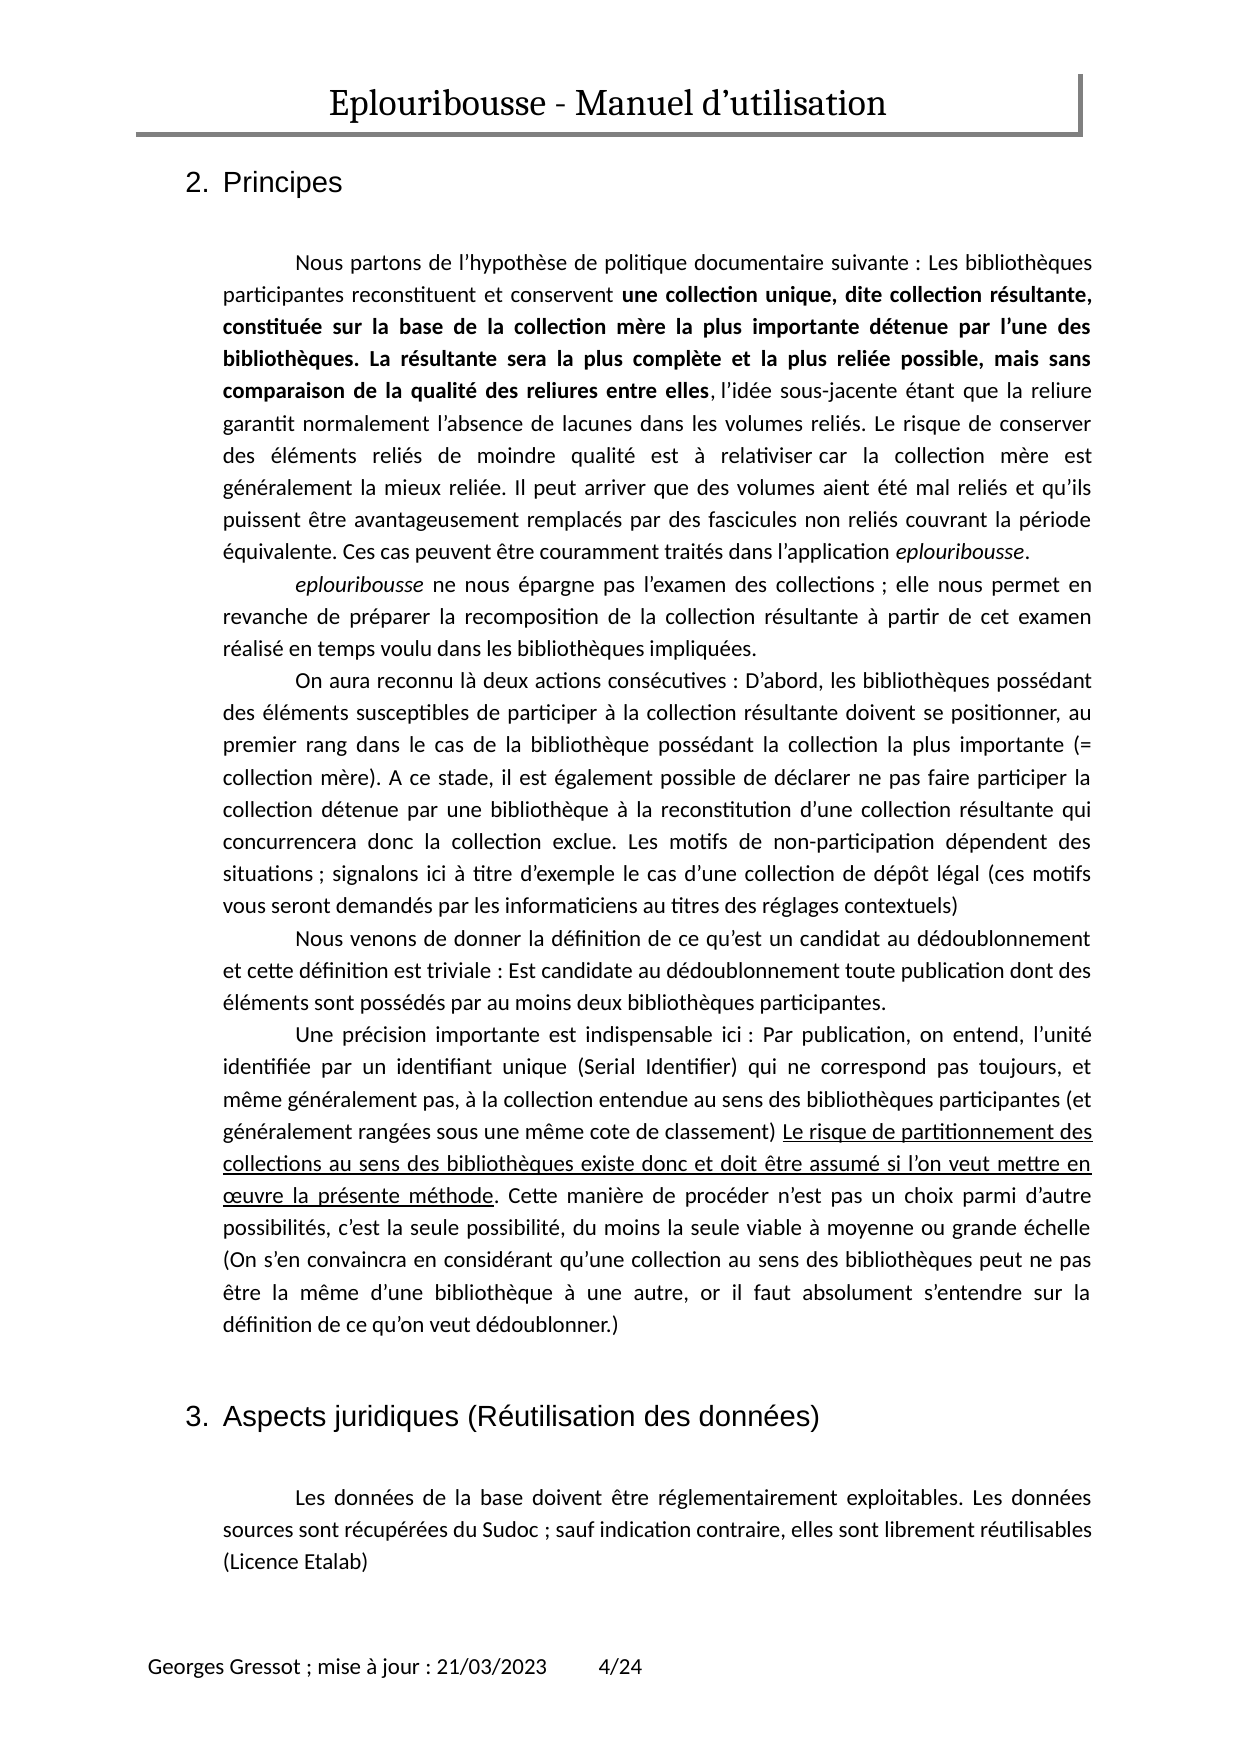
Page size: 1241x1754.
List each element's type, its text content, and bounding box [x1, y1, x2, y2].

subtitle Aspects juridiques (Réutilisation des données) [185, 1399, 1093, 1433]
list Nous venons de donner la définition de ce qu’est un candidat au dédoublonnement et cette définition est triviale : Est candidate au dédoublonnement toute publication dont des éléments sont possédés par au moins deux bibliothèques participantes. [223, 924, 1093, 1016]
subtitle Principes [185, 164, 1093, 198]
list On aura reconnu là deux actions consécutives : D’abord, les bibliothèques possédant des éléments susceptibles de participer à la collection résultante doivent se positionner, au premier rang dans le cas de la bibliothèque possédant la collection la plus importante (= collection mère). A ce stade, il est également possible de déclarer ne pas faire participer la collection détenue par une bibliothèque à la reconstitution d’une collection résultante qui concurrencera donc la collection exclue. Les motifs de non-participation dépendent des situations ; signalons ici à titre d’exemple le cas d’une collection de dépôt légal (ces motifs vous seront demandés par les informaticiens au titres des réglages contextuels) [223, 666, 1093, 919]
list Les données de la base doivent être réglementairement exploitables. Les données sources sont récupérées du Sudoc ; sauf indication contraire, elles sont librement réutilisables (Licence Etalab) [223, 1483, 1093, 1575]
list Une précision importante est indispensable ici : Par publication, on entend, l’unité identifiée par un identifiant unique (Serial Identifier) qui ne correspond pas toujours, et même généralement pas, à la collection entendue au sens des bibliothèques participantes (et généralement rangées sous une même cote de classement) Le risque de partitionnement des collections au sens des bibliothèques existe donc et doit être assumé si l’on veut mettre en œuvre la présente méthode. Cette manière de procéder n’est pas un choix parmi d’autre possibilités, c’est la seule possibilité, du moins la seule viable à moyenne ou grande échelle (On s’en convaincra en considérant qu’une collection au sens des bibliothèques peut ne pas être la même d’une bibliothèque à une autre, or il faut absolument s’entendre sur la définition de ce qu’on veut dédoublonner.) [223, 1020, 1093, 1338]
list Nous partons de l’hypothèse de politique documentaire suivante : Les bibliothèques participantes reconstituent et conservent une collection unique, dite collection résultante, constituée sur la base de la collection mère la plus importante détenue par l’une des bibliothèques. La résultante sera la plus complète et la plus reliée possible, mais sans comparaison de la qualité des reliures entre elles, l’idée sous-jacente étant que la reliure garantit normalement l’absence de lacunes dans les volumes reliés. Le risque de conserver des éléments reliés de moindre qualité est à relativiser car la collection mère est généralement la mieux reliée. Il peut arriver que des volumes aient été mal reliés et qu’ils puissent être avantageusement remplacés par des fascicules non reliés couvrant la période équivalente. Ces cas peuvent être couramment traités dans l’application eplouribousse. [223, 248, 1093, 566]
list eplouribousse ne nous épargne pas l’examen des collections ; elle nous permet en revanche de préparer la recomposition de la collection résultante à partir de cet examen réalisé en temps voulu dans les bibliothèques impliquées. [223, 570, 1093, 662]
